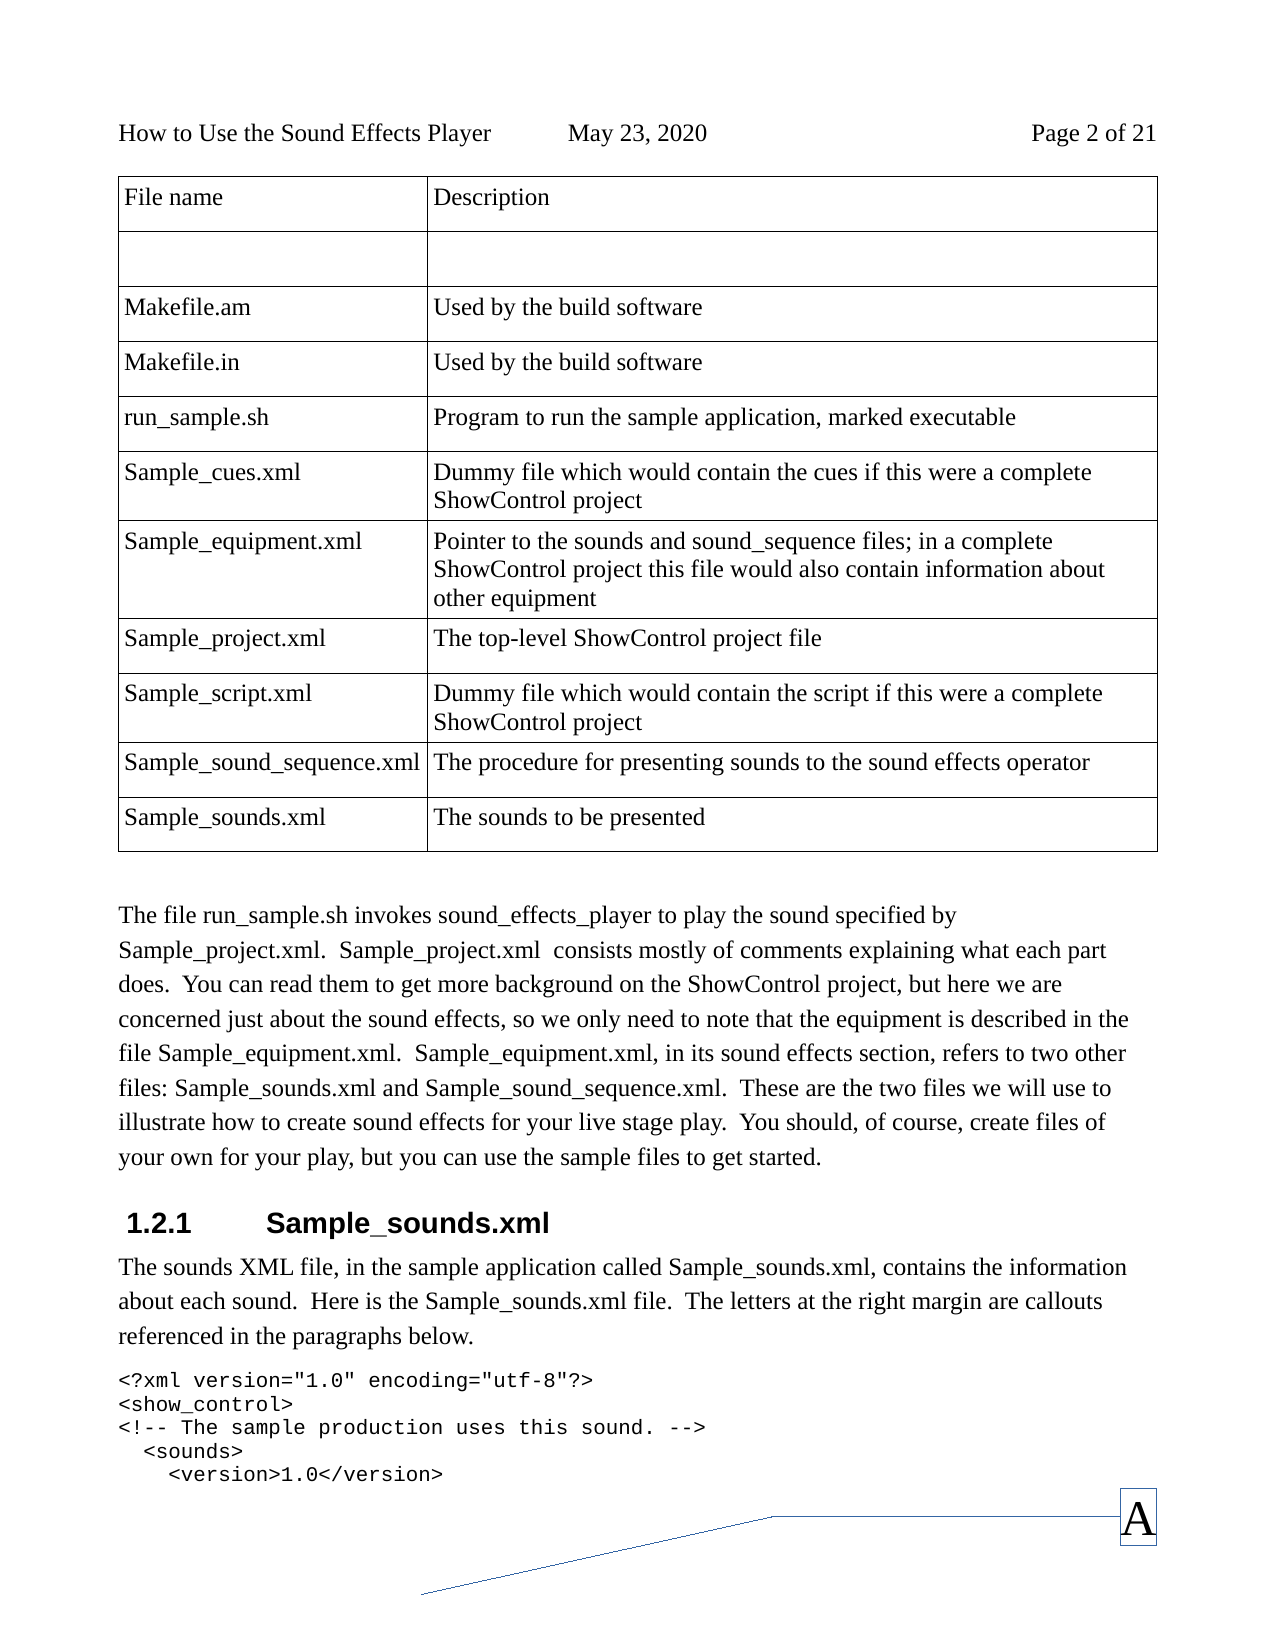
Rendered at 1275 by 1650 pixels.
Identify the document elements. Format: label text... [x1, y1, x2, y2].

table_cell Used by the build software [428, 342, 1157, 396]
table_cell Sample_sound_sequence.xml [119, 743, 427, 797]
table_cell run_sample.sh [119, 397, 427, 451]
table_cell Dummy file which would contain the cues if this were a complete ShowControl project [428, 452, 1157, 520]
table_cell [119, 232, 427, 286]
table_cell The sounds to be presented [428, 798, 1157, 851]
text <sounds> [118, 1441, 1157, 1464]
table_cell Dummy file which would contain the script if this were a complete ShowControl project [428, 674, 1157, 742]
table_cell Pointer to the sounds and sound_sequence files; in a complete ShowControl project this file would also contain information about other equipment [428, 521, 1157, 618]
table_cell Sample_script.xml [119, 674, 427, 742]
subtitle Sample_sounds.xml [118, 1206, 1157, 1239]
table_cell Sample_equipment.xml [119, 521, 427, 618]
text The file run_sample.sh invokes sound_effects_player to play the sound specified by Sample_project.xml. Sample_project.xml consists mostly of comments explaining what each part does. You can read them to get more background on the ShowControl project, but here we are concerned just about the sound effects, so we only need to note that the equipment is described in the file Sample_equipment.xml. Sample_equipment.xml, in its sound effects section, refers to two other files: Sample_sounds.xml and Sample_sound_sequence.xml. These are the two files we will use to illustrate how to create sound effects for your live stage play. You should, of course, create files of your own for your play, but you can use the sample files to get started. [118, 901, 1157, 1171]
table_cell Sample_project.xml [119, 619, 427, 673]
text <show_control> [118, 1393, 1157, 1417]
table_cell The procedure for presenting sounds to the sound effects operator [428, 743, 1157, 797]
table_header Description [428, 177, 1157, 231]
text <?xml version="1.0" encoding="utf-8"?> [118, 1370, 1157, 1393]
table_cell Sample_sounds.xml [119, 798, 427, 851]
table_cell Used by the build software [428, 287, 1157, 341]
table_cell Sample_cues.xml [119, 452, 427, 520]
text <!-- The sample production uses this sound. --> [118, 1417, 1157, 1441]
text The sounds XML file, in the sample application called Sample_sounds.xml, contains the information about each sound. Here is the Sample_sounds.xml file. The letters at the right margin are callouts referenced in the paragraphs below. [118, 1252, 1157, 1349]
text <version>1.0</version> [118, 1464, 1157, 1488]
table_cell Program to run the sample application, marked executable [428, 397, 1157, 451]
table_header File name [119, 177, 427, 231]
table_cell The top-level ShowControl project file [428, 619, 1157, 673]
table_cell [428, 232, 1157, 286]
table_cell Makefile.am [119, 287, 427, 341]
table_cell Makefile.in [119, 342, 427, 396]
